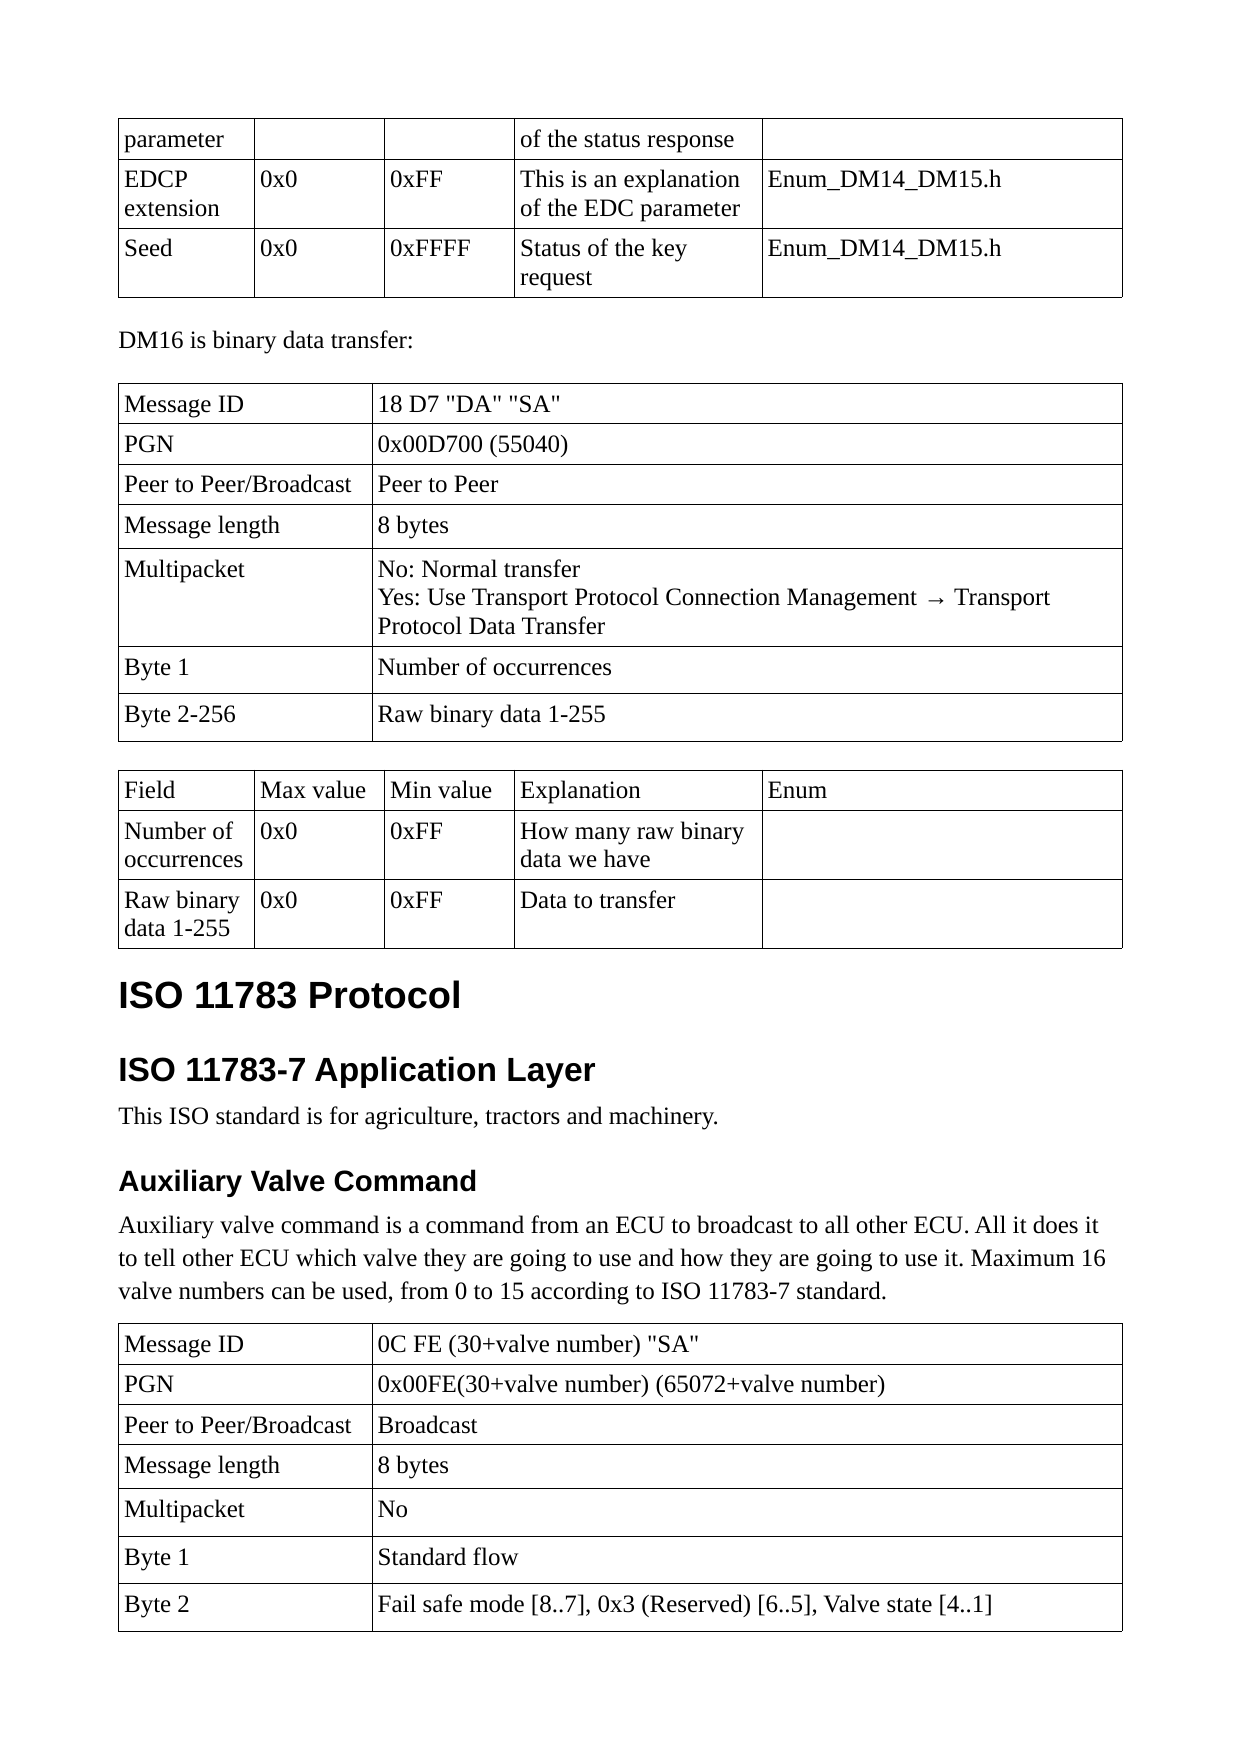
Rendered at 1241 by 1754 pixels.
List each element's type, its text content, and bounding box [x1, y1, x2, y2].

table_cell [763, 119, 1122, 158]
table_cell parameter [119, 119, 254, 158]
table_cell 0x0 [255, 880, 384, 948]
subtitle ISO 11783 Protocol [118, 973, 1122, 1017]
table_cell Multipacket [119, 1489, 372, 1536]
table_cell 0xFFFF [385, 229, 514, 297]
table_cell Number of occurrences [119, 811, 254, 879]
table_cell [255, 119, 384, 158]
table_header Message ID [119, 1324, 372, 1364]
text Auxiliary valve command is a command from an ECU to broadcast to all other ECU. All it does it to tell other ECU which valve they are going to use and how they are going to use it. Maximum 16 valve numbers can be used, from 0 to 15 according to ISO 11783-7 standard. [118, 1210, 1122, 1304]
table_cell 8 bytes [373, 1445, 1122, 1488]
table_cell PGN [119, 424, 372, 463]
table_cell Byte 2-256 [119, 694, 372, 741]
table_cell Peer to Peer/Broadcast [119, 1405, 372, 1444]
table_cell Message length [119, 1445, 372, 1488]
table_cell Multipacket [119, 549, 372, 646]
table_header Message ID [119, 384, 372, 423]
table_cell 0x0 [255, 229, 384, 297]
table_cell [763, 811, 1122, 879]
table_header 18 D7 "DA" "SA" [373, 384, 1122, 423]
table_cell Enum_DM14_DM15.h [763, 160, 1122, 227]
table_cell How many raw binary data we have [515, 811, 762, 879]
table_cell 0x0 [255, 160, 384, 227]
table_cell 0xFF [385, 160, 514, 227]
table_header Min value [385, 771, 514, 810]
table_cell Byte 2 [119, 1584, 372, 1631]
table_cell Data to transfer [515, 880, 762, 948]
table_cell Fail safe mode [8..7], 0x3 (Reserved) [6..5], Valve state [4..1] [373, 1584, 1122, 1631]
table_cell 0x00FE(30+valve number) (65072+valve number) [373, 1365, 1122, 1404]
table_cell Byte 1 [119, 647, 372, 693]
table_cell 0x0 [255, 811, 384, 879]
table_cell Standard flow [373, 1537, 1122, 1583]
table_cell EDCP extension [119, 160, 254, 227]
text DM16 is binary data transfer: [118, 325, 1122, 354]
table_cell Byte 1 [119, 1537, 372, 1583]
table_cell Broadcast [373, 1405, 1122, 1444]
table_cell No [373, 1489, 1122, 1536]
table_cell of the status response [515, 119, 762, 158]
table_cell Enum_DM14_DM15.h [763, 229, 1122, 297]
table_header Enum [763, 771, 1122, 810]
table_header Explanation [515, 771, 762, 810]
table_cell 0xFF [385, 811, 514, 879]
table_cell Raw binary data 1-255 [373, 694, 1122, 741]
table_cell Peer to Peer [373, 465, 1122, 504]
subtitle ISO 11783-7 Application Layer [118, 1050, 1122, 1089]
table_cell 8 bytes [373, 505, 1122, 548]
subtitle Auxiliary Valve Command [118, 1163, 1122, 1197]
table_cell Status of the key request [515, 229, 762, 297]
table_cell Peer to Peer/Broadcast [119, 465, 372, 504]
table_cell This is an explanation of the EDC parameter [515, 160, 762, 227]
table_cell Raw binary data 1-255 [119, 880, 254, 948]
text This ISO standard is for agriculture, tractors and machinery. [118, 1101, 1122, 1130]
table_header 0C FE (30+valve number) "SA" [373, 1324, 1122, 1364]
table_header Field [119, 771, 254, 810]
table_cell Message length [119, 505, 372, 548]
table_cell 0x00D700 (55040) [373, 424, 1122, 463]
table_cell No: Normal transfer Yes: Use Transport Protocol Connection Management → Transport Protocol Data Transfer [373, 549, 1122, 646]
table_cell [385, 119, 514, 158]
table_cell 0xFF [385, 880, 514, 948]
table_cell [763, 880, 1122, 948]
table_cell PGN [119, 1365, 372, 1404]
table_cell Number of occurrences [373, 647, 1122, 693]
table_cell Seed [119, 229, 254, 297]
table_header Max value [255, 771, 384, 810]
